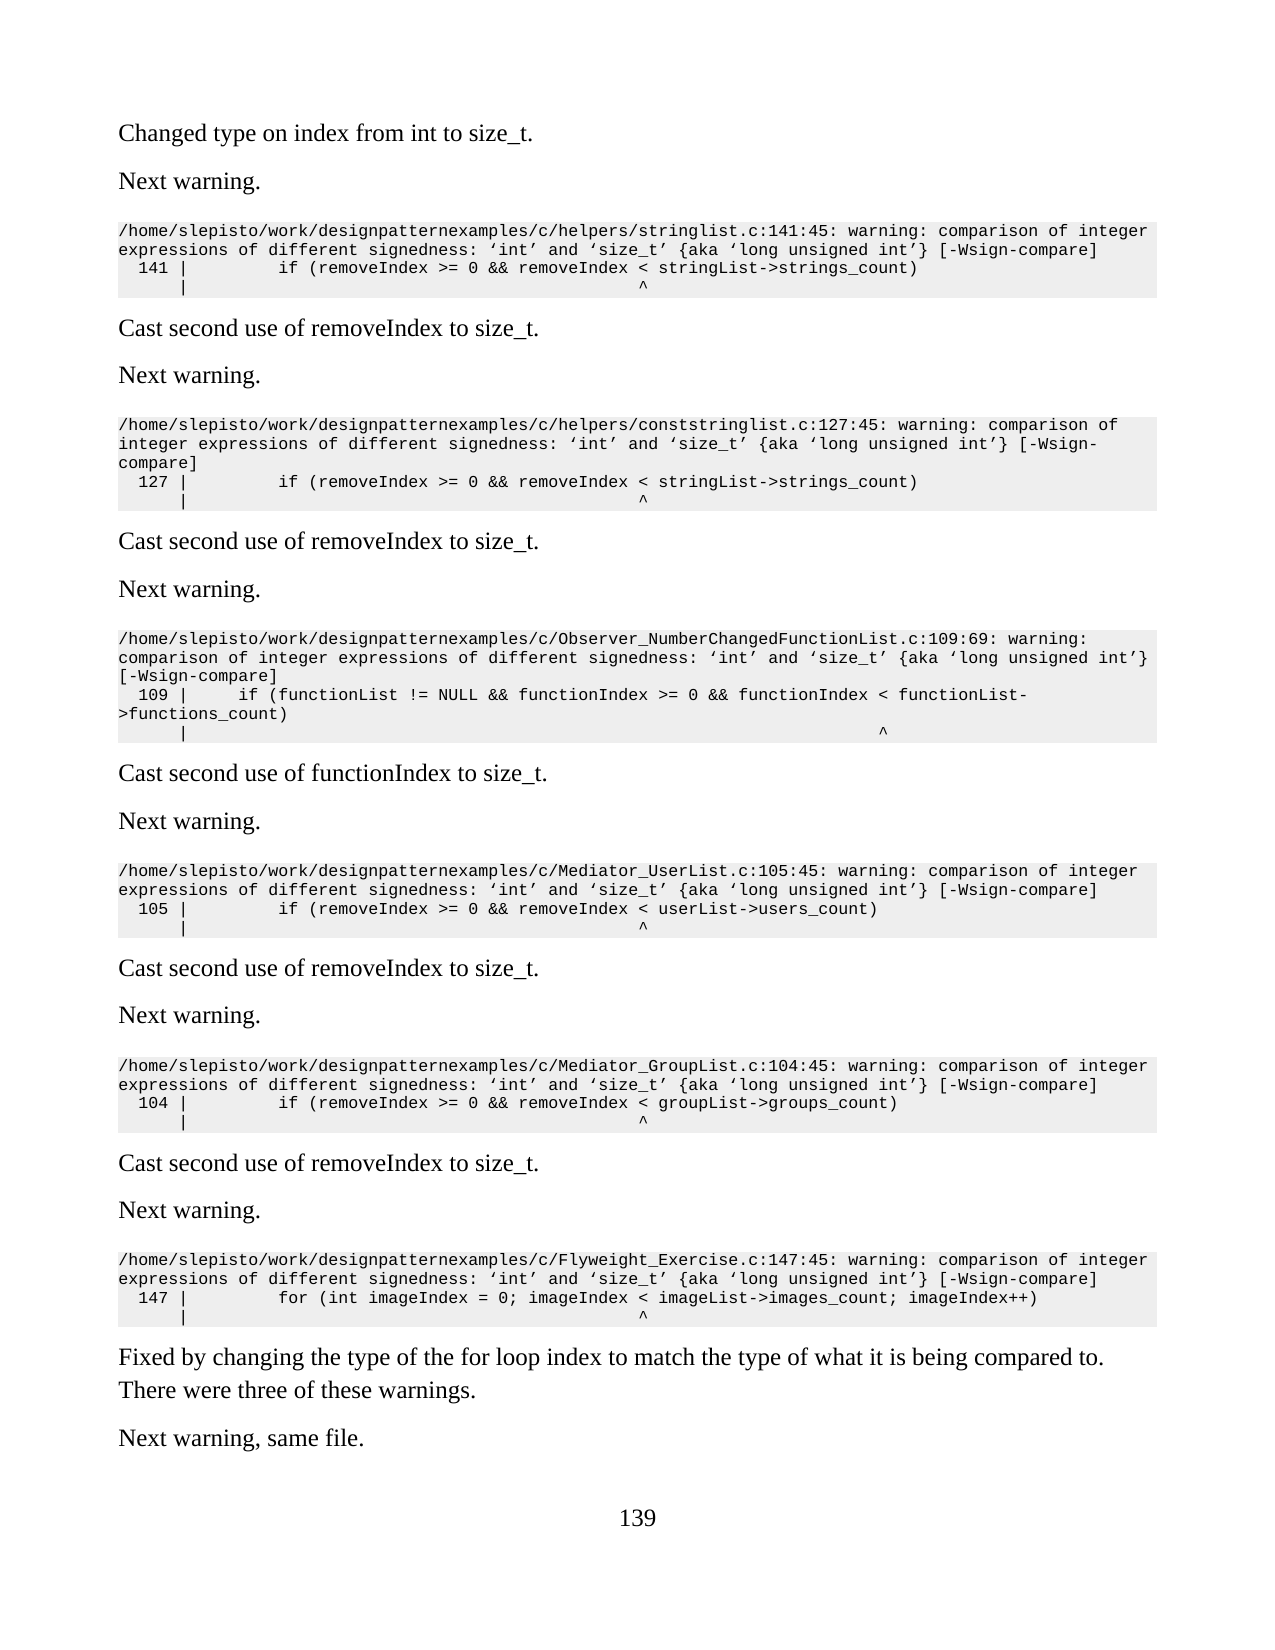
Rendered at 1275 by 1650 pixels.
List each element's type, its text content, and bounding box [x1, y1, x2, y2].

text 141 | if (removeIndex >= 0 && removeIndex < stringList->strings_count) [118, 260, 1157, 279]
text | ^ [118, 492, 1157, 511]
text Cast second use of removeIndex to size_t. [118, 1148, 1157, 1176]
text /home/slepisto/work/designpatternexamples/c/helpers/conststringlist.c:127:45: warning: comparison of integer expressions of different signedness: ‘int’ and ‘size_t’ {aka ‘long unsigned int’} [-Wsign-compare] [118, 417, 1157, 473]
text Next warning. [118, 574, 1157, 602]
text 109 | if (functionList != NULL && functionIndex >= 0 && functionIndex < functionList->functions_count) [118, 687, 1157, 724]
text | ^ [118, 1308, 1157, 1327]
text Next warning. [118, 360, 1157, 389]
text Next warning. [118, 806, 1157, 835]
text Next warning. [118, 166, 1157, 194]
text | ^ [118, 1114, 1157, 1133]
text 105 | if (removeIndex >= 0 && removeIndex < userList->users_count) [118, 900, 1157, 919]
text Cast second use of removeIndex to size_t. [118, 953, 1157, 982]
text Cast second use of removeIndex to size_t. [118, 313, 1157, 341]
text /home/slepisto/work/designpatternexamples/c/Mediator_UserList.c:105:45: warning: comparison of integer expressions of different signedness: ‘int’ and ‘size_t’ {aka ‘long unsigned int’} [-Wsign-compare] [118, 863, 1157, 900]
text Cast second use of removeIndex to size_t. [118, 526, 1157, 555]
text /home/slepisto/work/designpatternexamples/c/Mediator_GroupList.c:104:45: warning: comparison of integer expressions of different signedness: ‘int’ and ‘size_t’ {aka ‘long unsigned int’} [-Wsign-compare] [118, 1057, 1157, 1095]
text Next warning, same file. [118, 1423, 1157, 1452]
text Changed type on index from int to size_t. [118, 118, 1157, 147]
text 104 | if (removeIndex >= 0 && removeIndex < groupList->groups_count) [118, 1095, 1157, 1114]
text | ^ [118, 724, 1157, 743]
text Next warning. [118, 1195, 1157, 1224]
text 127 | if (removeIndex >= 0 && removeIndex < stringList->strings_count) [118, 473, 1157, 492]
text /home/slepisto/work/designpatternexamples/c/Observer_NumberChangedFunctionList.c:109:69: warning: comparison of integer expressions of different signedness: ‘int’ and ‘size_t’ {aka ‘long unsigned int’} [-Wsign-compare] [118, 630, 1157, 687]
text /home/slepisto/work/designpatternexamples/c/Flyweight_Exercise.c:147:45: warning: comparison of integer expressions of different signedness: ‘int’ and ‘size_t’ {aka ‘long unsigned int’} [-Wsign-compare] [118, 1252, 1157, 1289]
text | ^ [118, 279, 1157, 298]
text 147 | for (int imageIndex = 0; imageIndex < imageList->images_count; imageIndex++) [118, 1289, 1157, 1308]
text Next warning. [118, 1001, 1157, 1029]
text Fixed by changing the type of the for loop index to match the type of what it is being compared to. There were three of these warnings. [118, 1342, 1157, 1404]
text | ^ [118, 919, 1157, 938]
text /home/slepisto/work/designpatternexamples/c/helpers/stringlist.c:141:45: warning: comparison of integer expressions of different signedness: ‘int’ and ‘size_t’ {aka ‘long unsigned int’} [-Wsign-compare] [118, 222, 1157, 260]
text Cast second use of functionIndex to size_t. [118, 758, 1157, 787]
